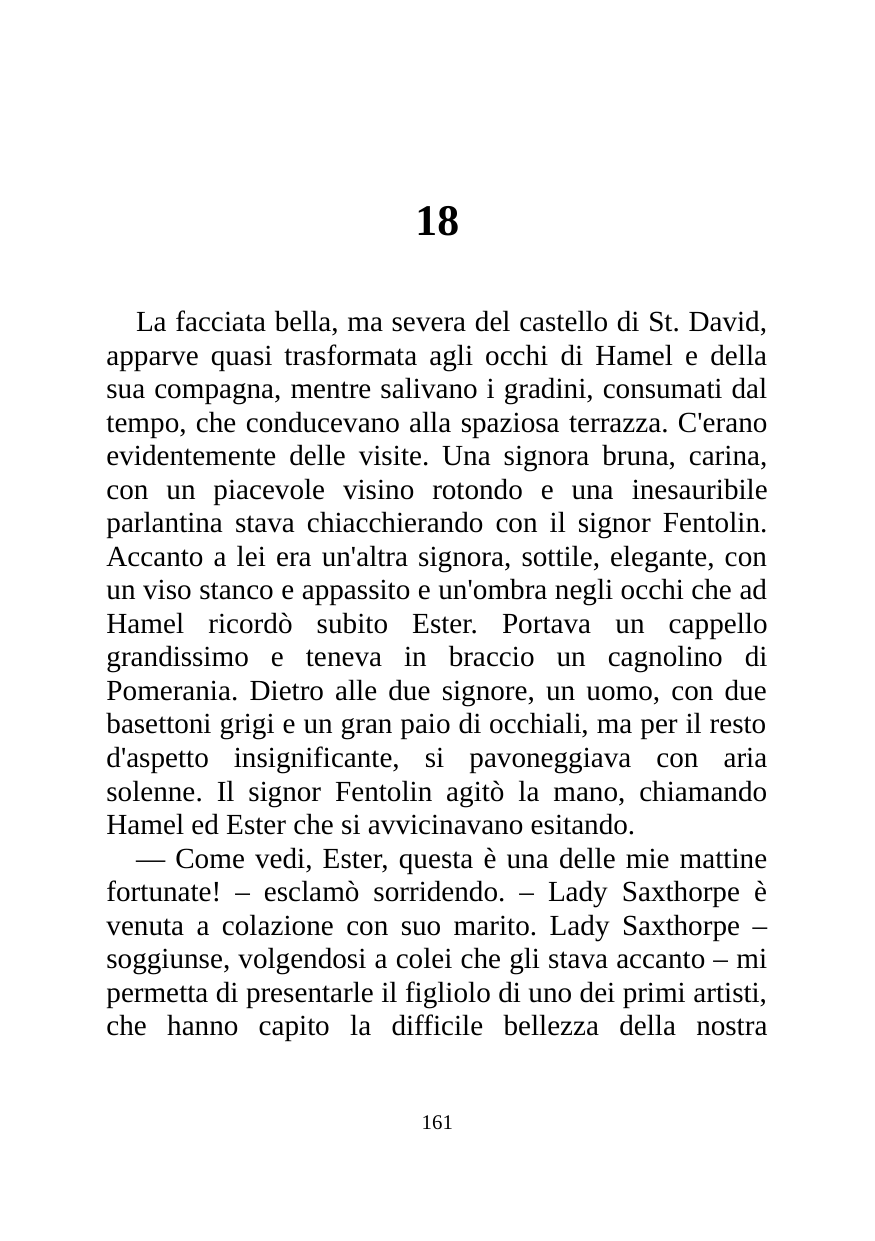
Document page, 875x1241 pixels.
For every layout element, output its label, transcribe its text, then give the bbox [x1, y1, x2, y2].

text — Come vedi, Ester, questa è una delle mie mattine fortunate! – esclamò sorridendo. – Lady Saxthorpe è venuta a colazione con suo marito. Lady Saxthorpe – soggiunse, volgendosi a colei che gli stava accanto – mi permetta di presentarle il figliolo di uno dei primi artisti, che hanno capito la difficile bellezza della nostra [106, 841, 768, 1042]
subtitle 18 [106, 195, 768, 245]
text La facciata bella, ma severa del castello di St. David, apparve quasi trasformata agli occhi di Hamel e della sua compagna, mentre salivano i gradini, consumati dal tempo, che conducevano alla spaziosa terrazza. C'erano evidentemente delle visite. Una signora bruna, carina, con un piacevole visino rotondo e una inesauribile parlantina stava chiacchierando con il signor Fentolin. Accanto a lei era un'altra signora, sottile, elegante, con un viso stanco e appassito e un'ombra negli occhi che ad Hamel ricordò subito Ester. Portava un cappello grandissimo e teneva in braccio un cagnolino di Pomerania. Dietro alle due signore, un uomo, con due basettoni grigi e un gran paio di occhiali, ma per il resto d'aspetto insignificante, si pavoneggiava con aria solenne. Il signor Fentolin agitò la mano, chiamando Hamel ed Ester che si avvicinavano esitando. [106, 304, 768, 841]
